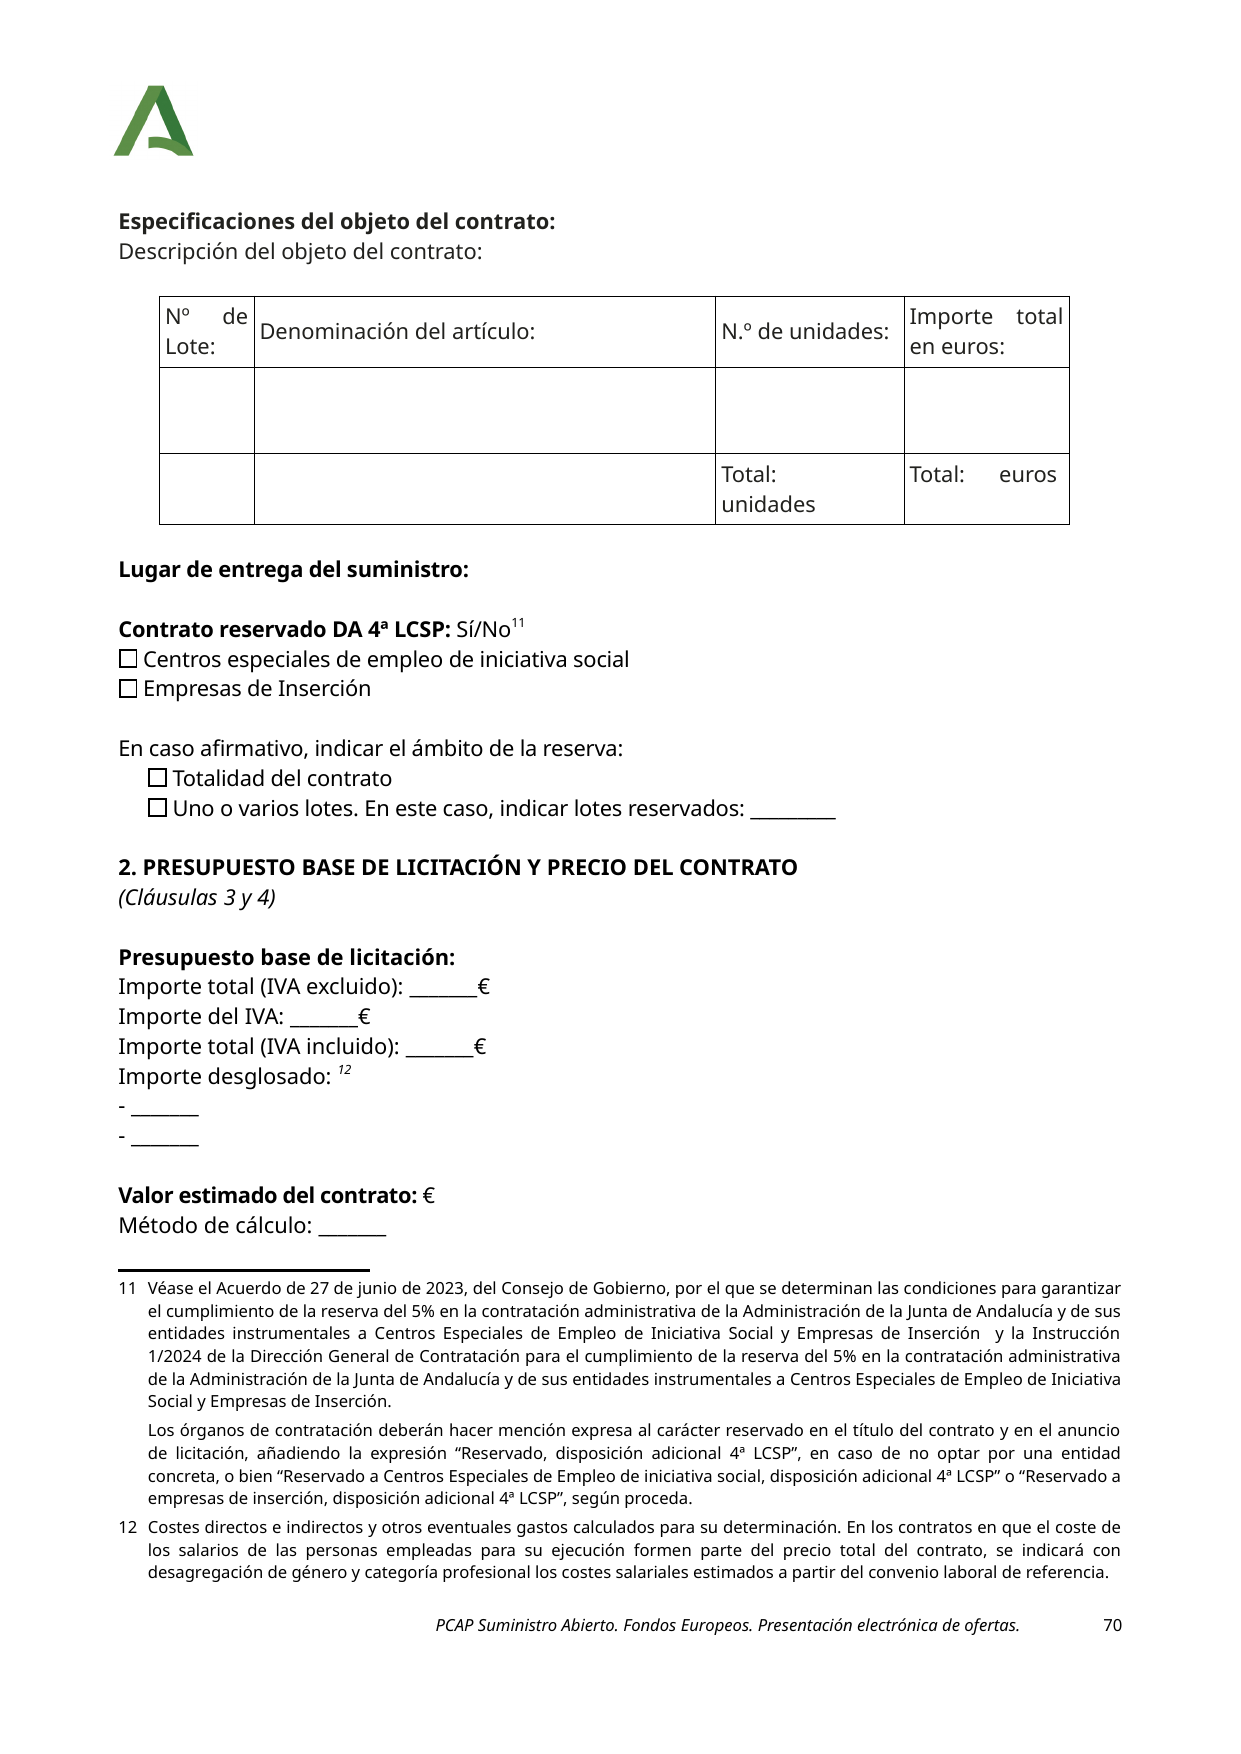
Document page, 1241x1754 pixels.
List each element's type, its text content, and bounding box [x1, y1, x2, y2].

text Importe desglosado: [118, 1061, 1122, 1090]
table_cell [905, 368, 1069, 453]
text Descripción del objeto del contrato: [118, 236, 1122, 266]
table_header N.º de unidades: [716, 297, 904, 367]
table_header Denominación del artículo: [255, 297, 715, 367]
text Empresas de Inserción [118, 673, 1122, 703]
text Especificaciones del objeto del contrato: [118, 206, 1122, 236]
text Costes directos e indirectos y otros eventuales gastos calculados para su determinación. En los contratos en que el coste de los salarios de las personas empleadas para su ejecución formen parte del precio total del contrato, se indicará con desagregación de género y categoría profesional los costes salariales estimados a partir del convenio laboral de referencia. [118, 1516, 1122, 1584]
text - _______ [118, 1090, 1122, 1120]
text Importe total (IVA excluido): _______€ [118, 971, 1122, 1001]
text Importe total (IVA incluido): _______€ [118, 1031, 1122, 1061]
text En caso afirmativo, indicar el ámbito de la reserva: [118, 733, 1122, 763]
picture [109, 81, 198, 160]
text Importe del IVA: _______€ [118, 1001, 1122, 1031]
text Los órganos de contratación deberán hacer mención expresa al carácter reservado en el título del contrato y en el anuncio de licitación, añadiendo la expresión “Reservado, disposición adicional 4ª LCSP”, en caso de no optar por una entidad concreta, o bien “Reservado a Centros Especiales de Empleo de iniciativa social, disposición adicional 4ª LCSP” o “Reservado a empresas de inserción, disposición adicional 4ª LCSP”, según proceda. [118, 1419, 1122, 1509]
text Contrato reservado DA 4ª LCSP: Sí/No [118, 614, 1122, 643]
text Presupuesto base de licitación: [118, 941, 1122, 971]
text (Cláusulas 3 y 4) [118, 882, 1122, 912]
table_cell Total: euros [905, 454, 1069, 524]
text Lugar de entrega del suministro: [118, 554, 1122, 584]
table_cell [255, 454, 715, 524]
text - _______ [118, 1120, 1122, 1150]
table_header Nº de Lote: [160, 297, 254, 367]
text Valor estimado del contrato: € [118, 1180, 1122, 1209]
table_header Importe total en euros: [905, 297, 1069, 367]
text Centros especiales de empleo de iniciativa social [118, 643, 1122, 673]
table_cell [160, 368, 254, 453]
text Totalidad del contrato [148, 763, 1122, 792]
table_cell Total: unidades [716, 454, 904, 524]
table_cell [716, 368, 904, 453]
text Método de cálculo: _______ [118, 1209, 1122, 1239]
table_cell [160, 454, 254, 524]
text 2. PRESUPUESTO BASE DE LICITACIÓN Y PRECIO DEL CONTRATO [118, 852, 1122, 882]
table_cell [255, 368, 715, 453]
text Uno o varios lotes. En este caso, indicar lotes reservados: _________ [148, 792, 1122, 822]
text Véase el Acuerdo de 27 de junio de 2023, del Consejo de Gobierno, por el que se determinan las condiciones para garantizar el cumplimiento de la reserva del 5% en la contratación administrativa de la Administración de la Junta de Andalucía y de sus entidades instrumentales a Centros Especiales de Empleo de Iniciativa Social y Empresas de Inserción y la Instrucción 1/2024 de la Dirección General de Contratación para el cumplimiento de la reserva del 5% en la contratación administrativa de la Administración de la Junta de Andalucía y de sus entidades instrumentales a Centros Especiales de Empleo de Iniciativa Social y Empresas de Inserción. [118, 1277, 1122, 1413]
